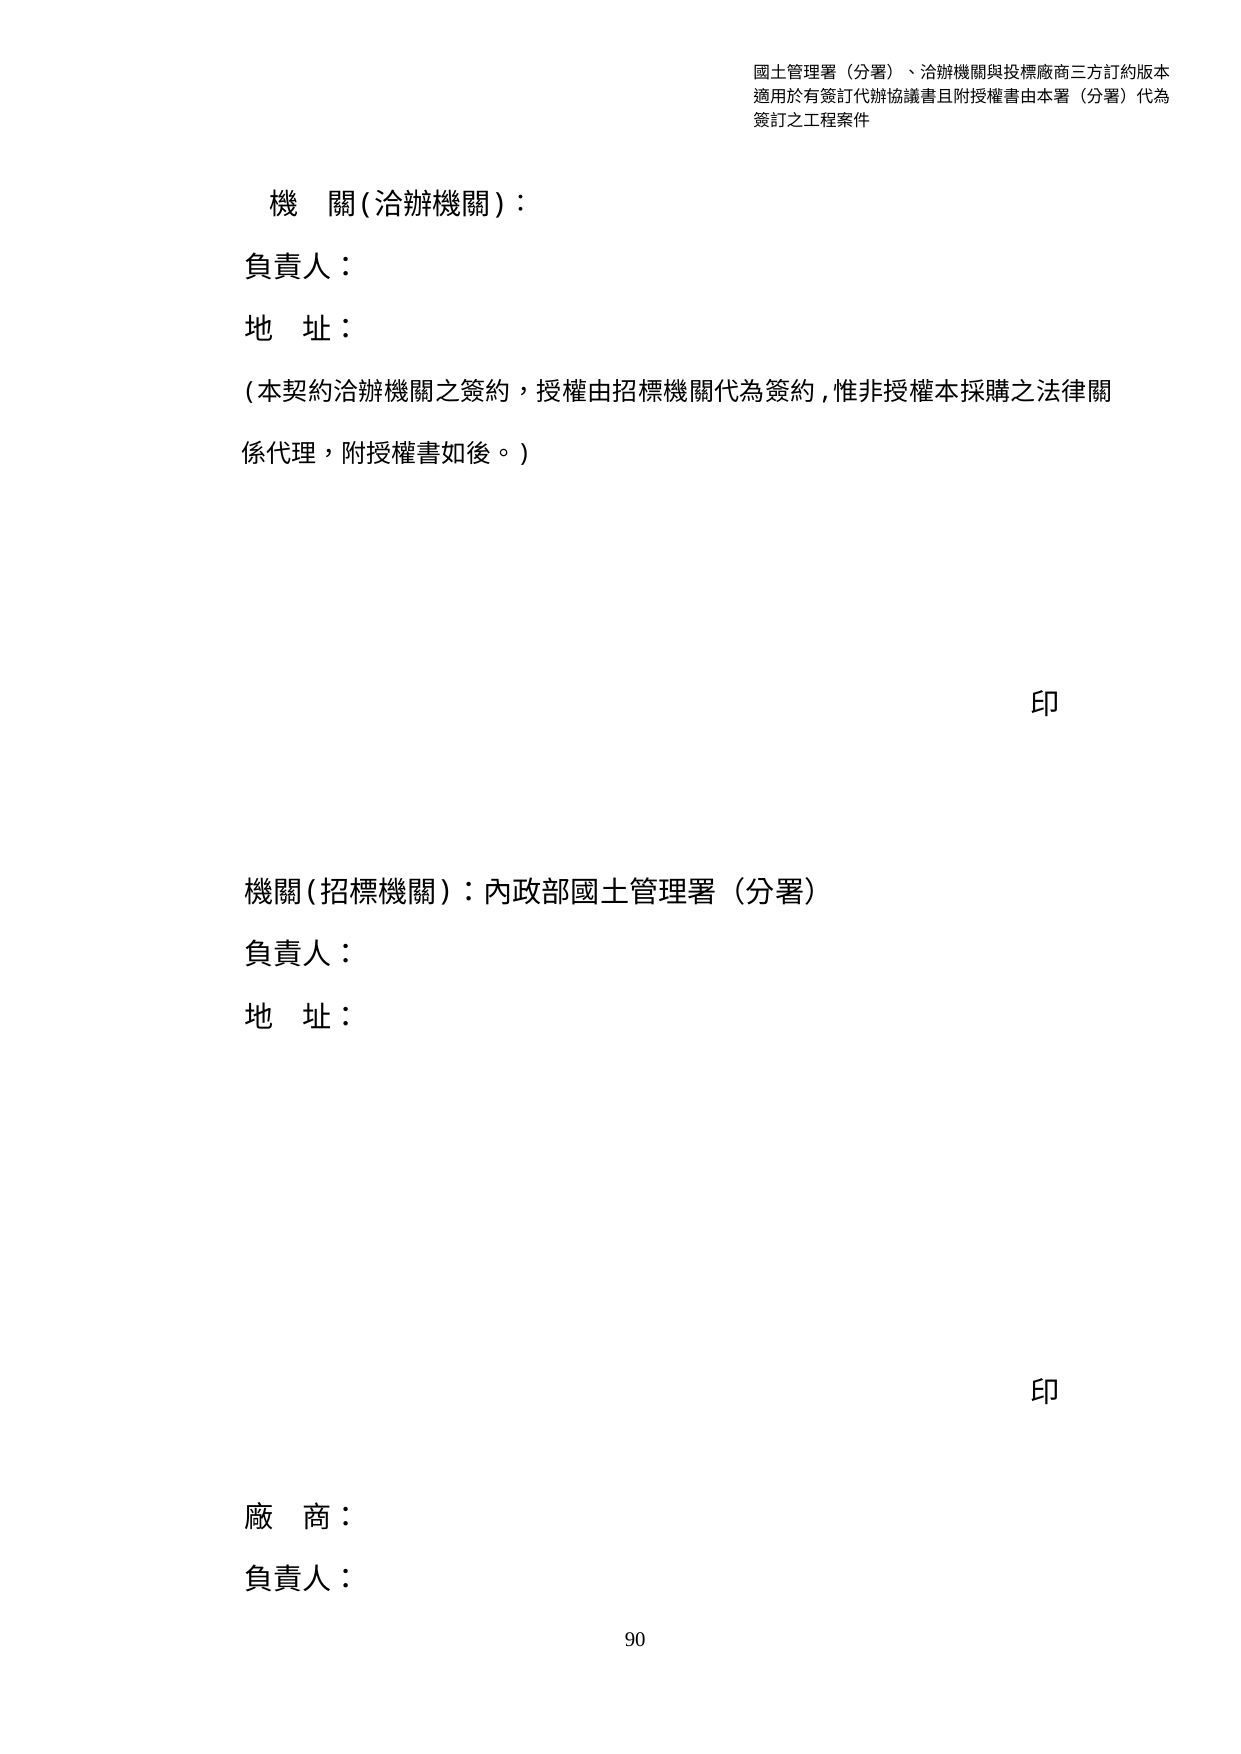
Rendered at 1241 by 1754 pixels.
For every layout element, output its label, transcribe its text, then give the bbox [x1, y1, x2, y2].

text 地 址： [244, 973, 1176, 1035]
text 印 [244, 660, 1059, 723]
text 印 [244, 1348, 1059, 1410]
text 負責人： [244, 1535, 1176, 1598]
text (本契約洽辦機關之簽約，授權由招標機關代為簽約,惟非授權本採購之法律關係代理，附授權書如後。) [242, 348, 1113, 473]
text 機關(招標機關)：內政部國土管理署（分署） [244, 848, 1176, 910]
text 負責人： [244, 910, 1176, 973]
text 廠 商： [244, 1473, 1176, 1535]
text 負責人： [244, 223, 1176, 285]
text 機 關(洽辦機關)： [94, 160, 1176, 223]
text 地 址： [244, 285, 1176, 348]
